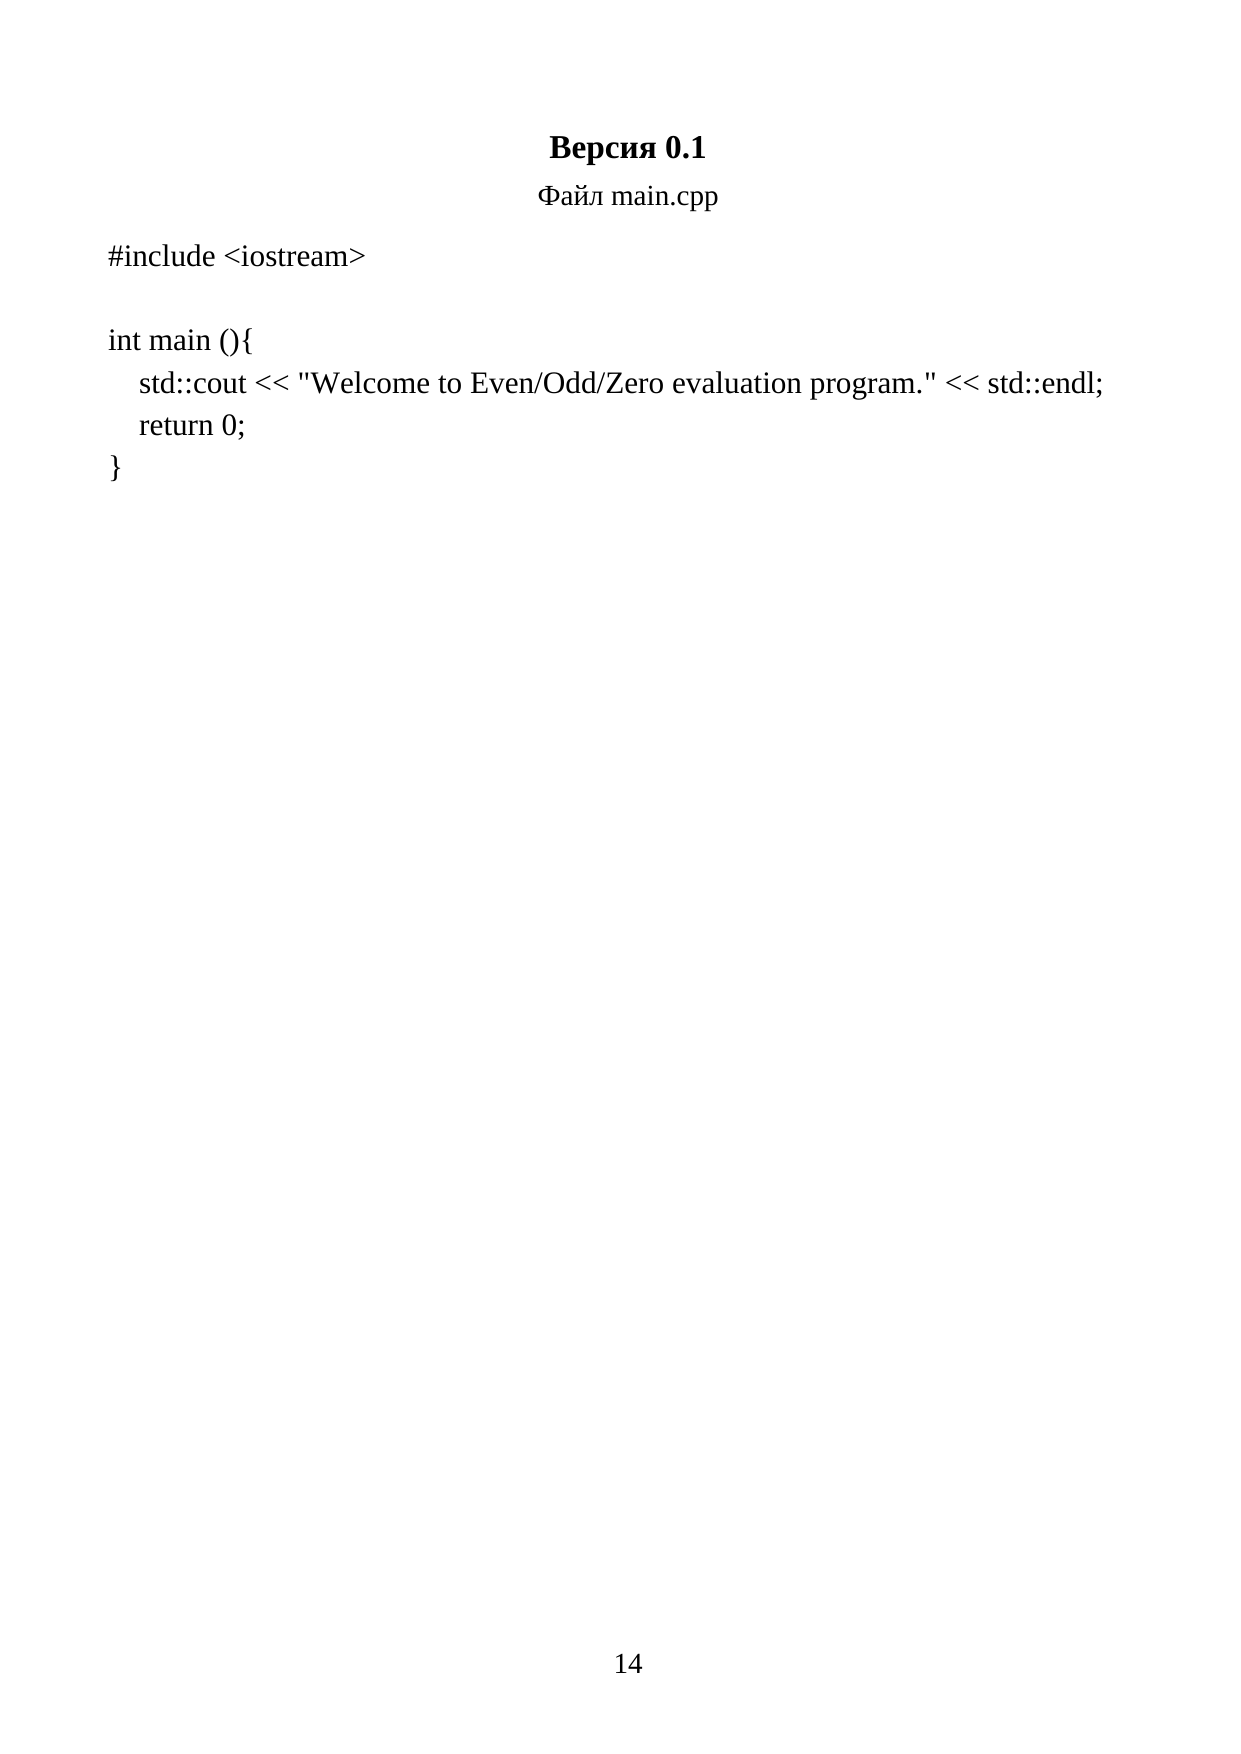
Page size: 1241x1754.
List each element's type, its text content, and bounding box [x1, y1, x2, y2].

text Файл main.cpp [108, 178, 1148, 211]
text } [108, 442, 1148, 484]
text return 0; [108, 400, 1148, 442]
subtitle Версия 0.1 [108, 127, 1148, 165]
text #include <iostream> [108, 231, 1148, 273]
text int main (){ [108, 315, 1148, 358]
text std::cout << "Welcome to Even/Odd/Zero evaluation program." << std::endl; [108, 358, 1148, 400]
